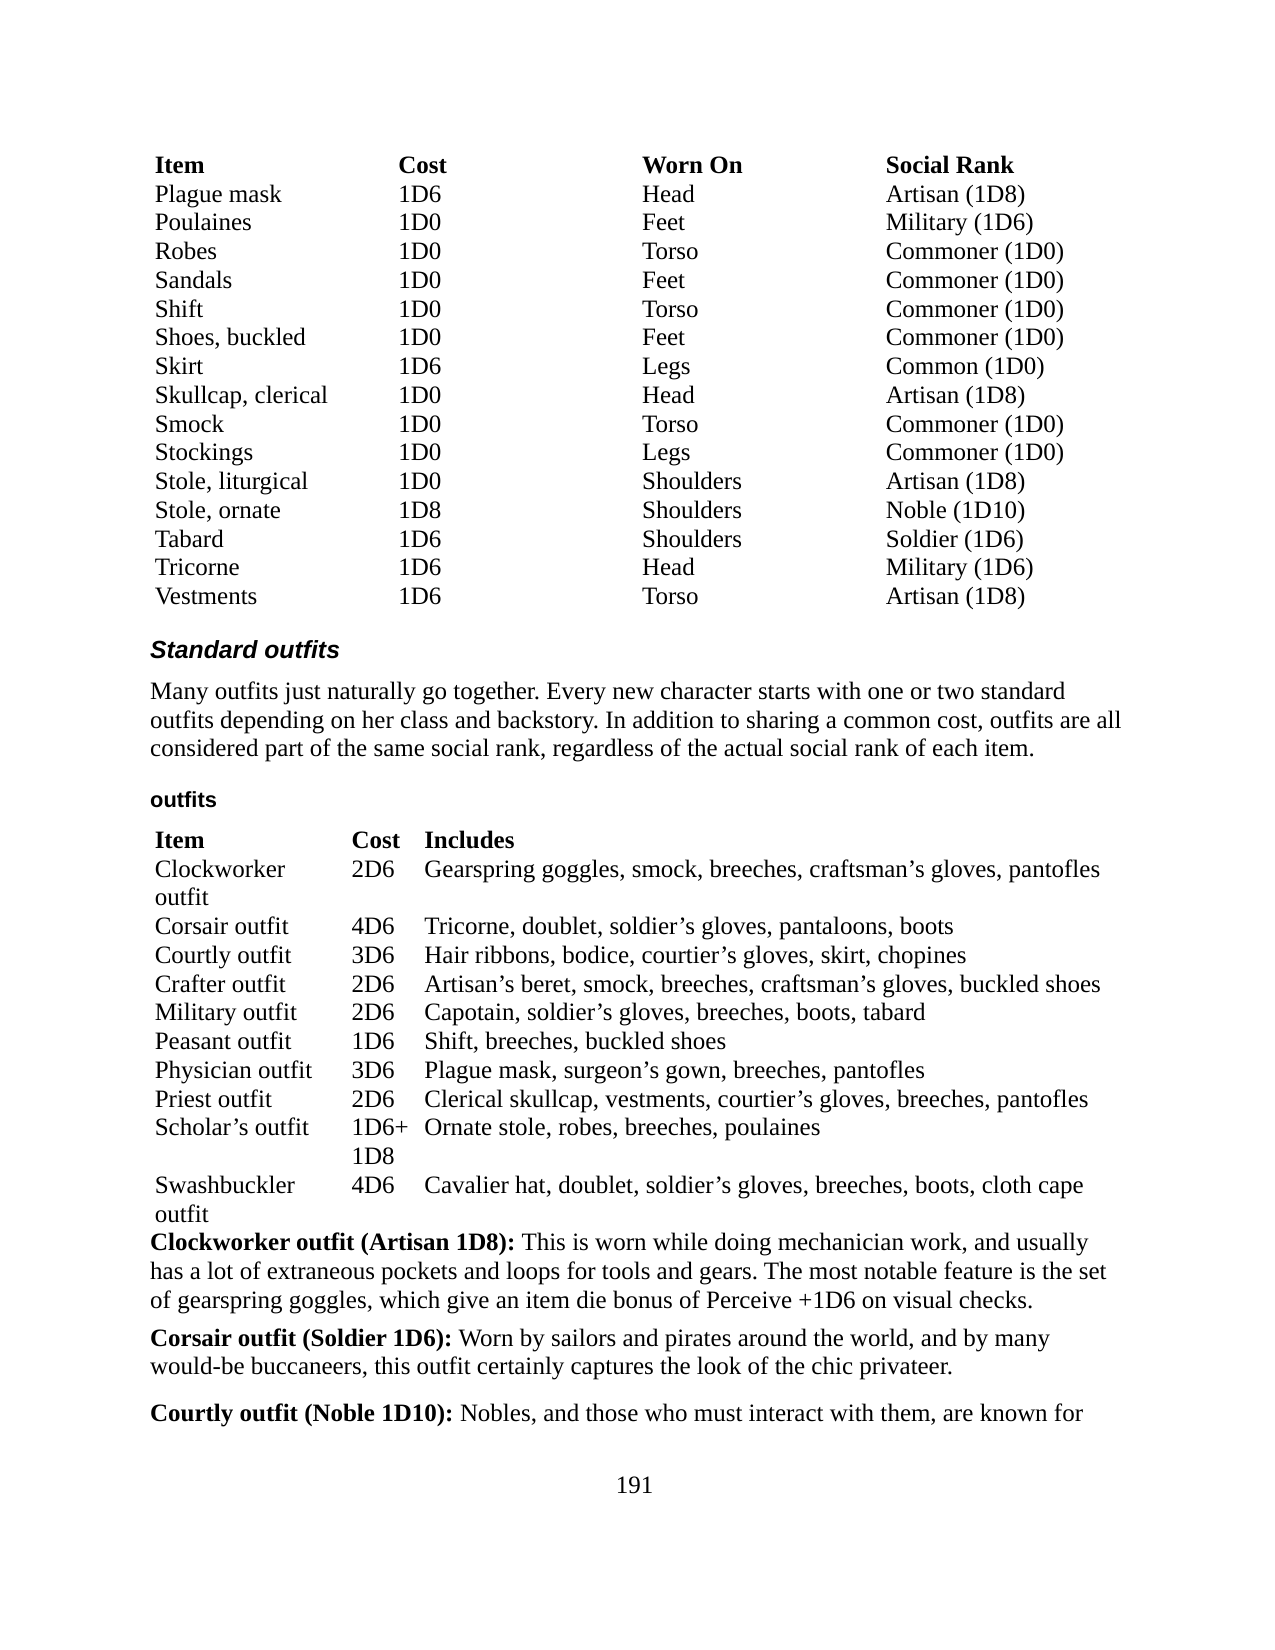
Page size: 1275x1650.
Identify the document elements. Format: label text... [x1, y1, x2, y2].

table_cell Torso [638, 294, 881, 322]
subtitle outfits [150, 787, 1125, 812]
table_cell Commoner (1D0) [881, 323, 1125, 351]
table_cell 1D0 [394, 208, 637, 236]
table_cell Shoulders [638, 495, 881, 524]
table_cell Artisan (1D8) [881, 380, 1125, 409]
text Clockworker outfit (Artisan 1D8): This is worn while doing mechanician work, and usually has a lot of extraneous pockets and loops for tools and gears. The most notable feature is the set of gearspring goggles, which give an item die bonus of Perceive +1D6 on visual checks. [150, 1227, 1125, 1314]
table_cell 1D0 [394, 380, 637, 409]
table_cell 4D6 [347, 1170, 419, 1227]
table_cell Commoner (1D0) [881, 236, 1125, 265]
table_cell Shoes, buckled [150, 323, 394, 351]
table_cell Artisan (1D8) [881, 466, 1125, 495]
table_cell Torso [638, 409, 881, 437]
table_cell Hair ribbons, bodice, courtier’s gloves, skirt, chopines [420, 940, 1125, 969]
table_cell Skullcap, clerical [150, 380, 394, 409]
table_cell Artisan’s beret, smock, breeches, craftsman’s gloves, buckled shoes [420, 969, 1125, 997]
table_header Item [150, 150, 394, 179]
table_cell 1D0 [394, 236, 637, 265]
table_cell Torso [638, 581, 881, 610]
table_cell Tricorne, doublet, soldier’s gloves, pantaloons, boots [420, 911, 1125, 940]
table_cell Feet [638, 265, 881, 294]
subtitle Standard outfits [150, 635, 1125, 663]
table_cell Common (1D0) [881, 351, 1125, 380]
table_cell Capotain, soldier’s gloves, breeches, boots, tabard [420, 998, 1125, 1026]
table_header Cost [394, 150, 637, 179]
table_cell Commoner (1D0) [881, 294, 1125, 322]
table_cell Peasant outfit [150, 1026, 347, 1055]
table_cell Head [638, 553, 881, 581]
table_cell 1D8 [394, 495, 637, 524]
table_cell 1D6 [394, 553, 637, 581]
table_cell Poulaines [150, 208, 394, 236]
text Corsair outfit (Soldier 1D6): Worn by sailors and pirates around the world, and by many would-be buccaneers, this outfit certainly captures the look of the chic privateer. [150, 1323, 1125, 1380]
table_cell Shoulders [638, 466, 881, 495]
table_cell 2D6 [347, 998, 419, 1026]
table_cell 2D6 [347, 1084, 419, 1112]
table_cell Scholar’s outfit [150, 1113, 347, 1170]
table_header Item [150, 825, 347, 854]
table_cell Shoulders [638, 524, 881, 552]
table_cell Stole, liturgical [150, 466, 394, 495]
table_cell 2D6 [347, 969, 419, 997]
table_cell Legs [638, 438, 881, 466]
table_cell Priest outfit [150, 1084, 347, 1112]
table_cell 1D0 [394, 466, 637, 495]
table_header Cost [347, 825, 419, 854]
table_cell Swashbuckler outfit [150, 1170, 347, 1227]
table_cell Ornate stole, robes, breeches, poulaines [420, 1113, 1125, 1170]
table_cell Plague mask, surgeon’s gown, breeches, pantofles [420, 1055, 1125, 1084]
table_cell Military (1D6) [881, 553, 1125, 581]
table_cell 1D0 [394, 438, 637, 466]
table_cell Sandals [150, 265, 394, 294]
table_cell Stole, ornate [150, 495, 394, 524]
table_cell Military (1D6) [881, 208, 1125, 236]
table_cell Tabard [150, 524, 394, 552]
table_cell Vestments [150, 581, 394, 610]
table_cell Courtly outfit [150, 940, 347, 969]
table_cell 2D6 [347, 854, 419, 911]
table_cell 1D0 [394, 265, 637, 294]
table_cell 1D0 [394, 409, 637, 437]
table_cell Smock [150, 409, 394, 437]
table_cell 1D6 [394, 351, 637, 380]
table_cell Commoner (1D0) [881, 265, 1125, 294]
table_cell Legs [638, 351, 881, 380]
table_cell 1D0 [394, 294, 637, 322]
table_cell Artisan (1D8) [881, 581, 1125, 610]
table_cell 3D6 [347, 1055, 419, 1084]
table_cell Tricorne [150, 553, 394, 581]
table_cell Head [638, 380, 881, 409]
table_cell 1D6+1D8 [347, 1113, 419, 1170]
table_cell Shift, breeches, buckled shoes [420, 1026, 1125, 1055]
table_cell 1D6 [394, 179, 637, 207]
table_cell Gearspring goggles, smock, breeches, craftsman’s gloves, pantofles [420, 854, 1125, 911]
table_cell 1D6 [347, 1026, 419, 1055]
table_cell Commoner (1D0) [881, 409, 1125, 437]
table_cell Soldier (1D6) [881, 524, 1125, 552]
table_header Worn On [638, 150, 881, 179]
table_cell Cavalier hat, doublet, soldier’s gloves, breeches, boots, cloth cape [420, 1170, 1125, 1227]
table_cell Skirt [150, 351, 394, 380]
table_cell 4D6 [347, 911, 419, 940]
table_cell Commoner (1D0) [881, 438, 1125, 466]
table_cell Stockings [150, 438, 394, 466]
table_cell Clerical skullcap, vestments, courtier’s gloves, breeches, pantofles [420, 1084, 1125, 1112]
table_cell 1D6 [394, 524, 637, 552]
table_header Social Rank [881, 150, 1125, 179]
table_cell Noble (1D10) [881, 495, 1125, 524]
text Many outfits just naturally go together. Every new character starts with one or two standard outfits depending on her class and backstory. In addition to sharing a common cost, outfits are all considered part of the same social rank, regardless of the actual social rank of each item. [150, 676, 1125, 762]
table_cell Military outfit [150, 998, 347, 1026]
table_cell 3D6 [347, 940, 419, 969]
text Courtly outfit (Noble 1D10): Nobles, and those who must interact with them, are known for [150, 1398, 1125, 1427]
table_cell Head [638, 179, 881, 207]
table_cell Corsair outfit [150, 911, 347, 940]
table_cell Feet [638, 323, 881, 351]
table_cell Torso [638, 236, 881, 265]
table_cell Physician outfit [150, 1055, 347, 1084]
table_cell 1D6 [394, 581, 637, 610]
table_cell 1D0 [394, 323, 637, 351]
table_cell Crafter outfit [150, 969, 347, 997]
table_cell Robes [150, 236, 394, 265]
table_cell Plague mask [150, 179, 394, 207]
table_cell Clockworker outfit [150, 854, 347, 911]
table_cell Feet [638, 208, 881, 236]
table_cell Shift [150, 294, 394, 322]
table_header Includes [420, 825, 1125, 854]
table_cell Artisan (1D8) [881, 179, 1125, 207]
